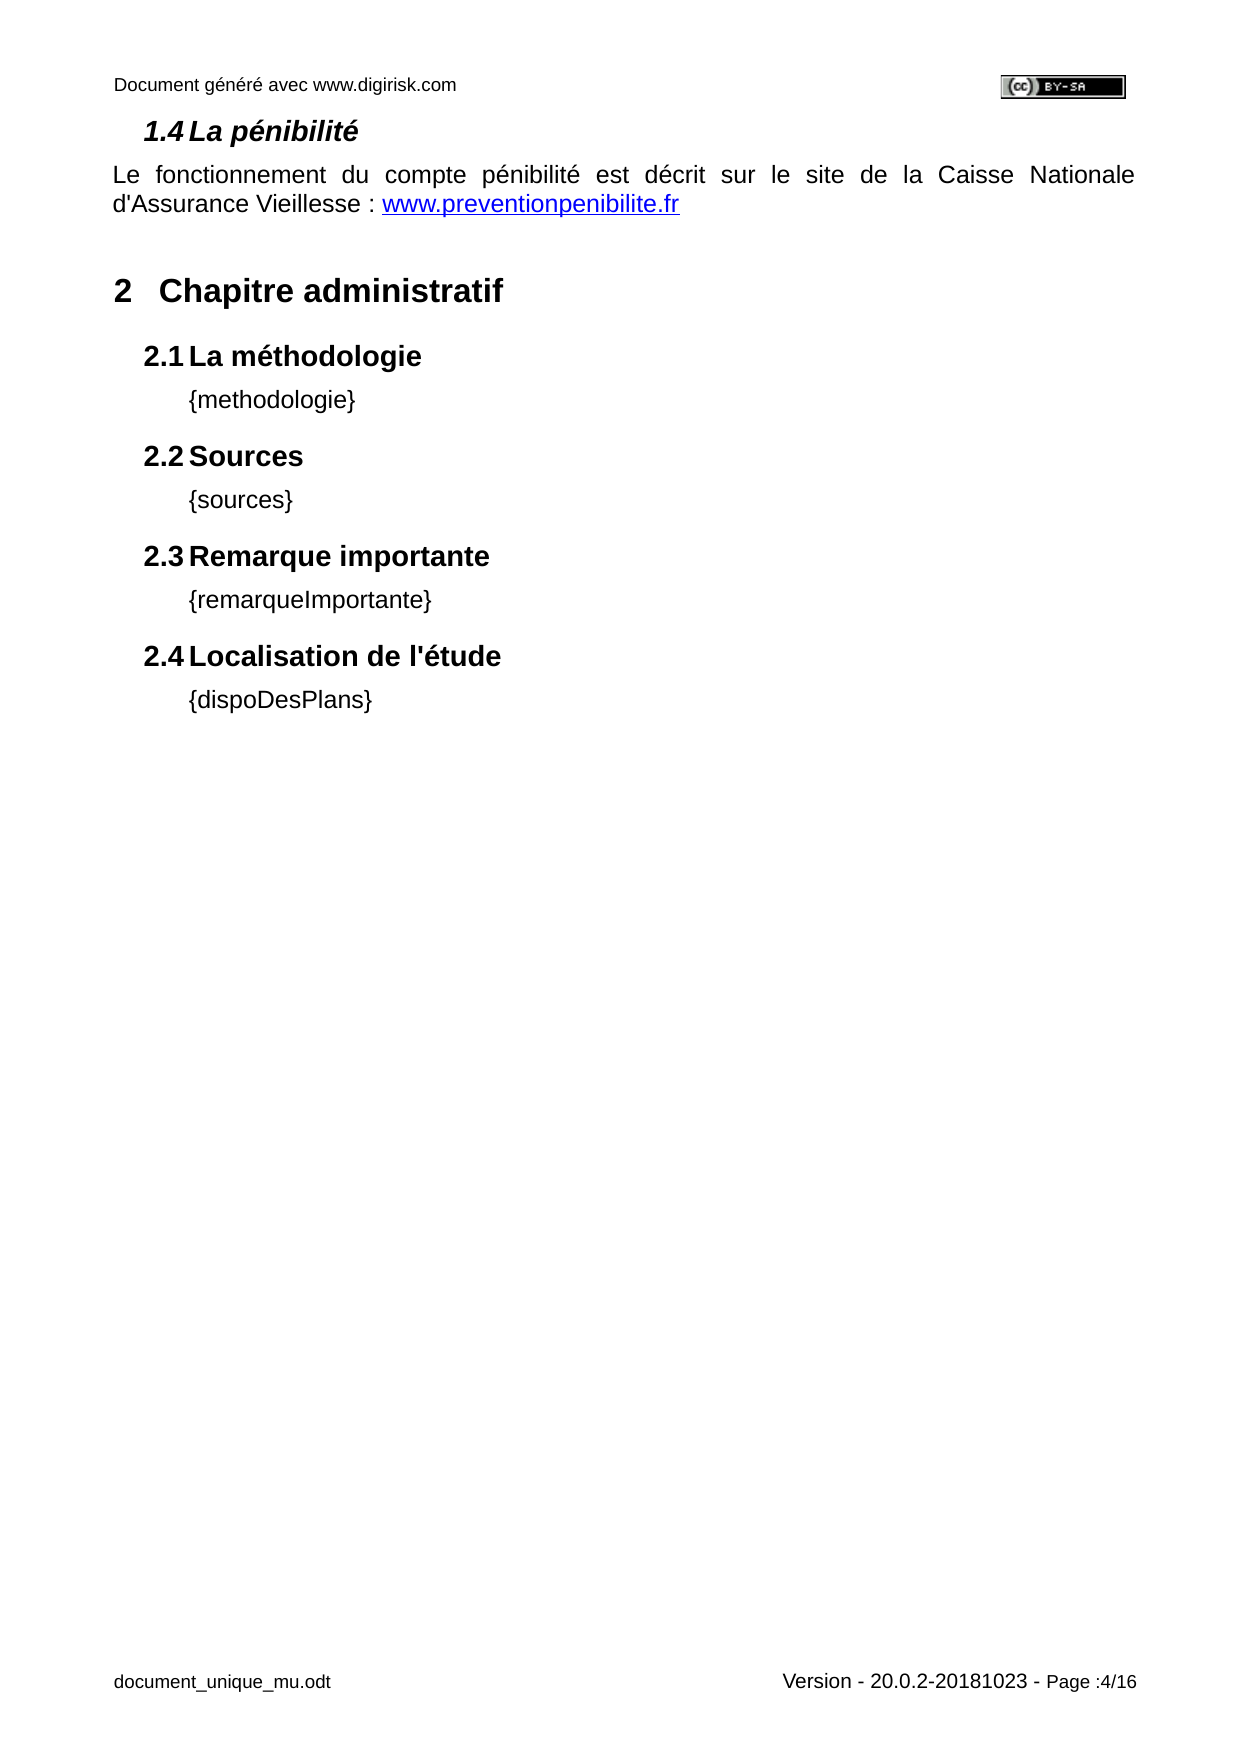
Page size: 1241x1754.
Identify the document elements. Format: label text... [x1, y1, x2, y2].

subtitle La méthodologie [143, 339, 1137, 373]
text {remarqueImportante} [114, 585, 1137, 613]
subtitle Sources [143, 439, 1137, 472]
text {dispoDesPlans} [114, 684, 1137, 713]
picture [1000, 75, 1126, 99]
text {sources} [114, 485, 1137, 514]
text Le fonctionnement du compte pénibilité est décrit sur le site de la Caisse Nationale d'Assurance Vieillesse : www.preventionpenibilite.fr [112, 160, 1137, 218]
subtitle Localisation de l'étude [143, 638, 1137, 672]
text {methodologie} [114, 385, 1137, 414]
subtitle Remarque importante [143, 539, 1137, 572]
subtitle La pénibilité [143, 114, 1137, 148]
subtitle Chapitre administratif [114, 271, 1137, 310]
